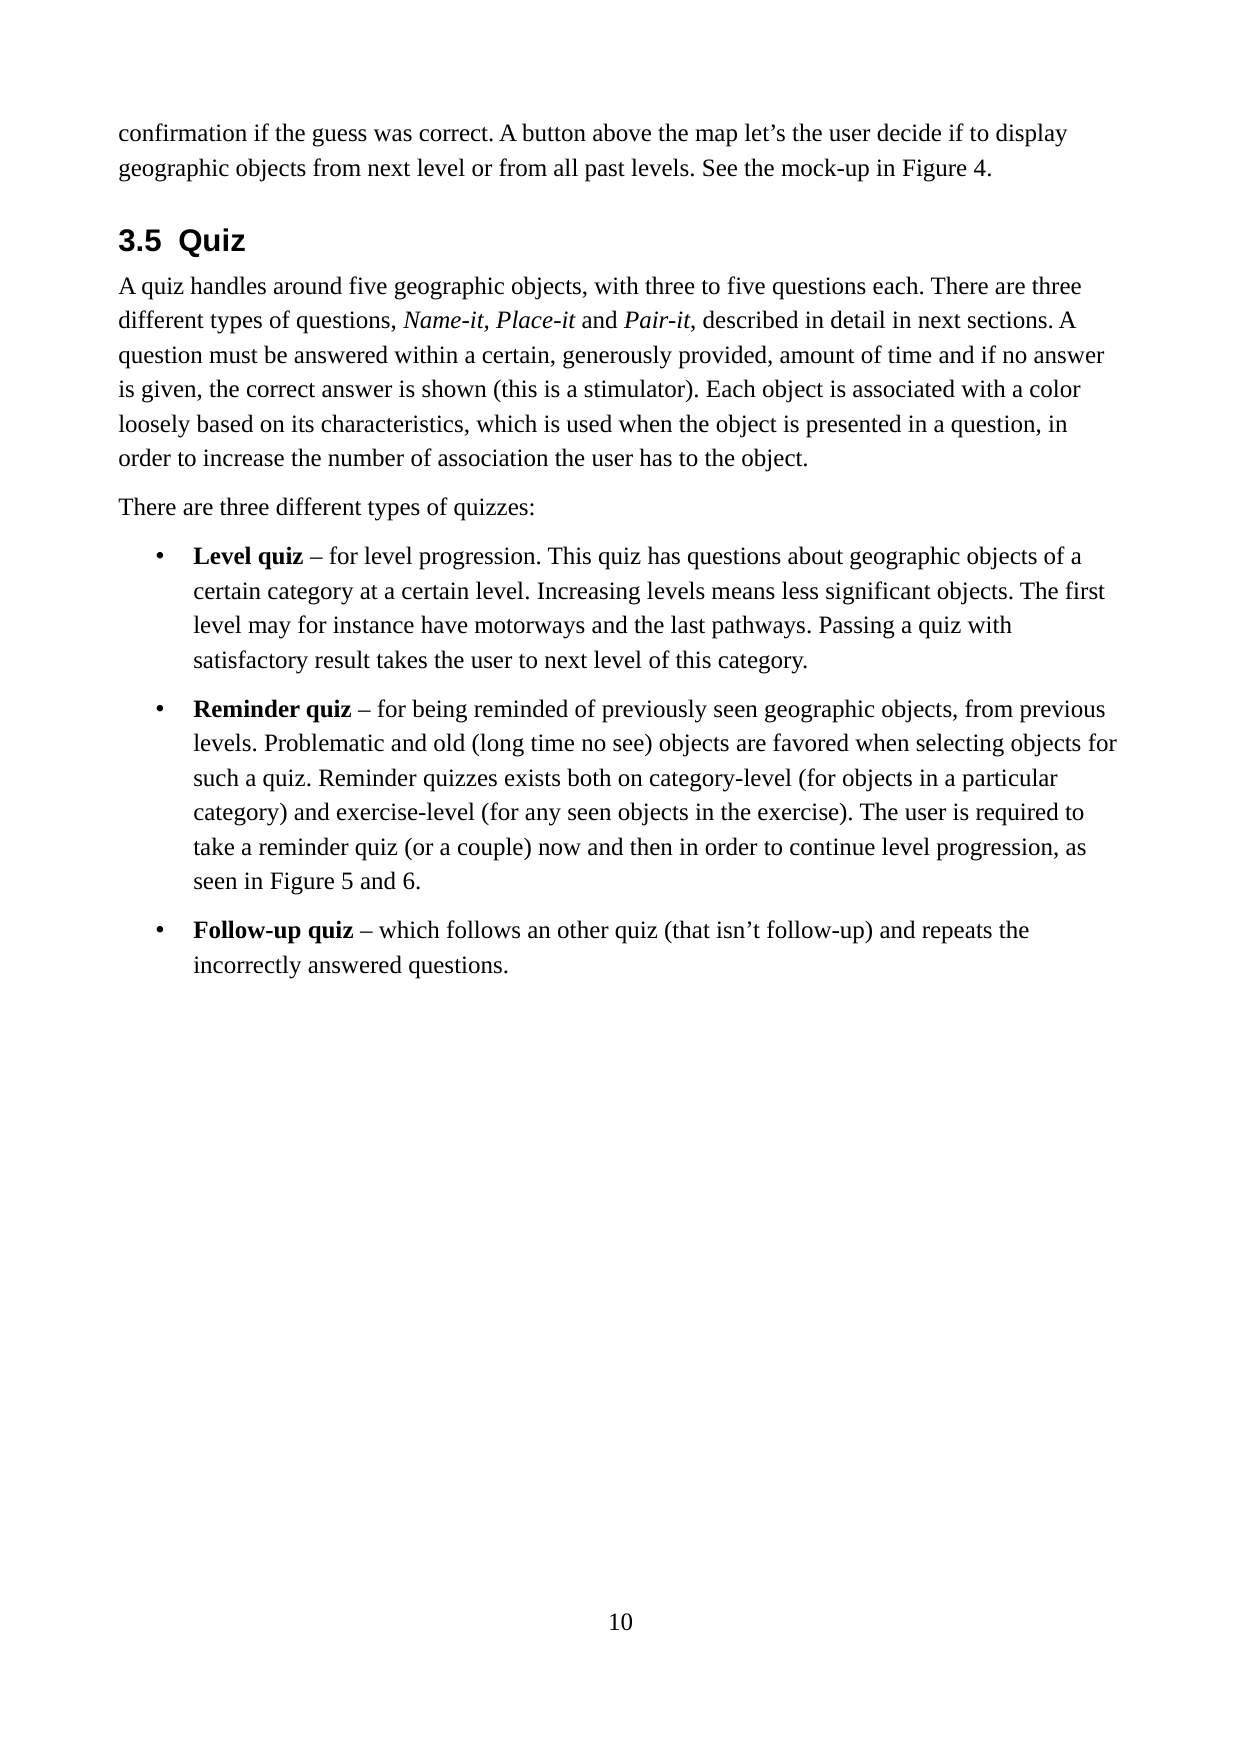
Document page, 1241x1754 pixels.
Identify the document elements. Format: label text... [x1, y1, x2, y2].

list Level quiz – for level progression. This quiz has questions about geographic objects of a certain category at a certain level. Increasing levels means less significant objects. The first level may for instance have motorways and the last pathways. Passing a quiz with satisfactory result takes the user to next level of this category. [156, 541, 1122, 674]
text A quiz handles around five geographic objects, with three to five questions each. There are three different types of questions, Name-it, Place-it and Pair-it, described in detail in next sections. A question must be answered within a certain, generously provided, amount of time and if no answer is given, the correct answer is shown (this is a stimulator). Each object is associated with a color loosely based on its characteristics, which is used when the object is presented in a question, in order to increase the number of association the user has to the object. [118, 271, 1122, 472]
text confirmation if the guess was correct. A button above the map let’s the user decide if to display geographic objects from next level or from all past levels. See the mock-up in Figure 4. [118, 118, 1122, 181]
list Reminder quiz – for being reminded of previously seen geographic objects, from previous levels. Problematic and old (long time no see) objects are favored when selecting objects for such a quiz. Reminder quizzes exists both on category-level (for objects in a particular category) and exercise-level (for any seen objects in the exercise). The user is required to take a reminder quiz (or a couple) now and then in order to continue level progression, as seen in Figure 5 and 6. [156, 694, 1122, 895]
subtitle Quiz [118, 222, 1122, 258]
list Follow-up quiz – which follows an other quiz (that isn’t follow-up) and repeats the incorrectly answered questions. [156, 915, 1122, 979]
text There are three different types of quizzes: [118, 492, 1122, 521]
